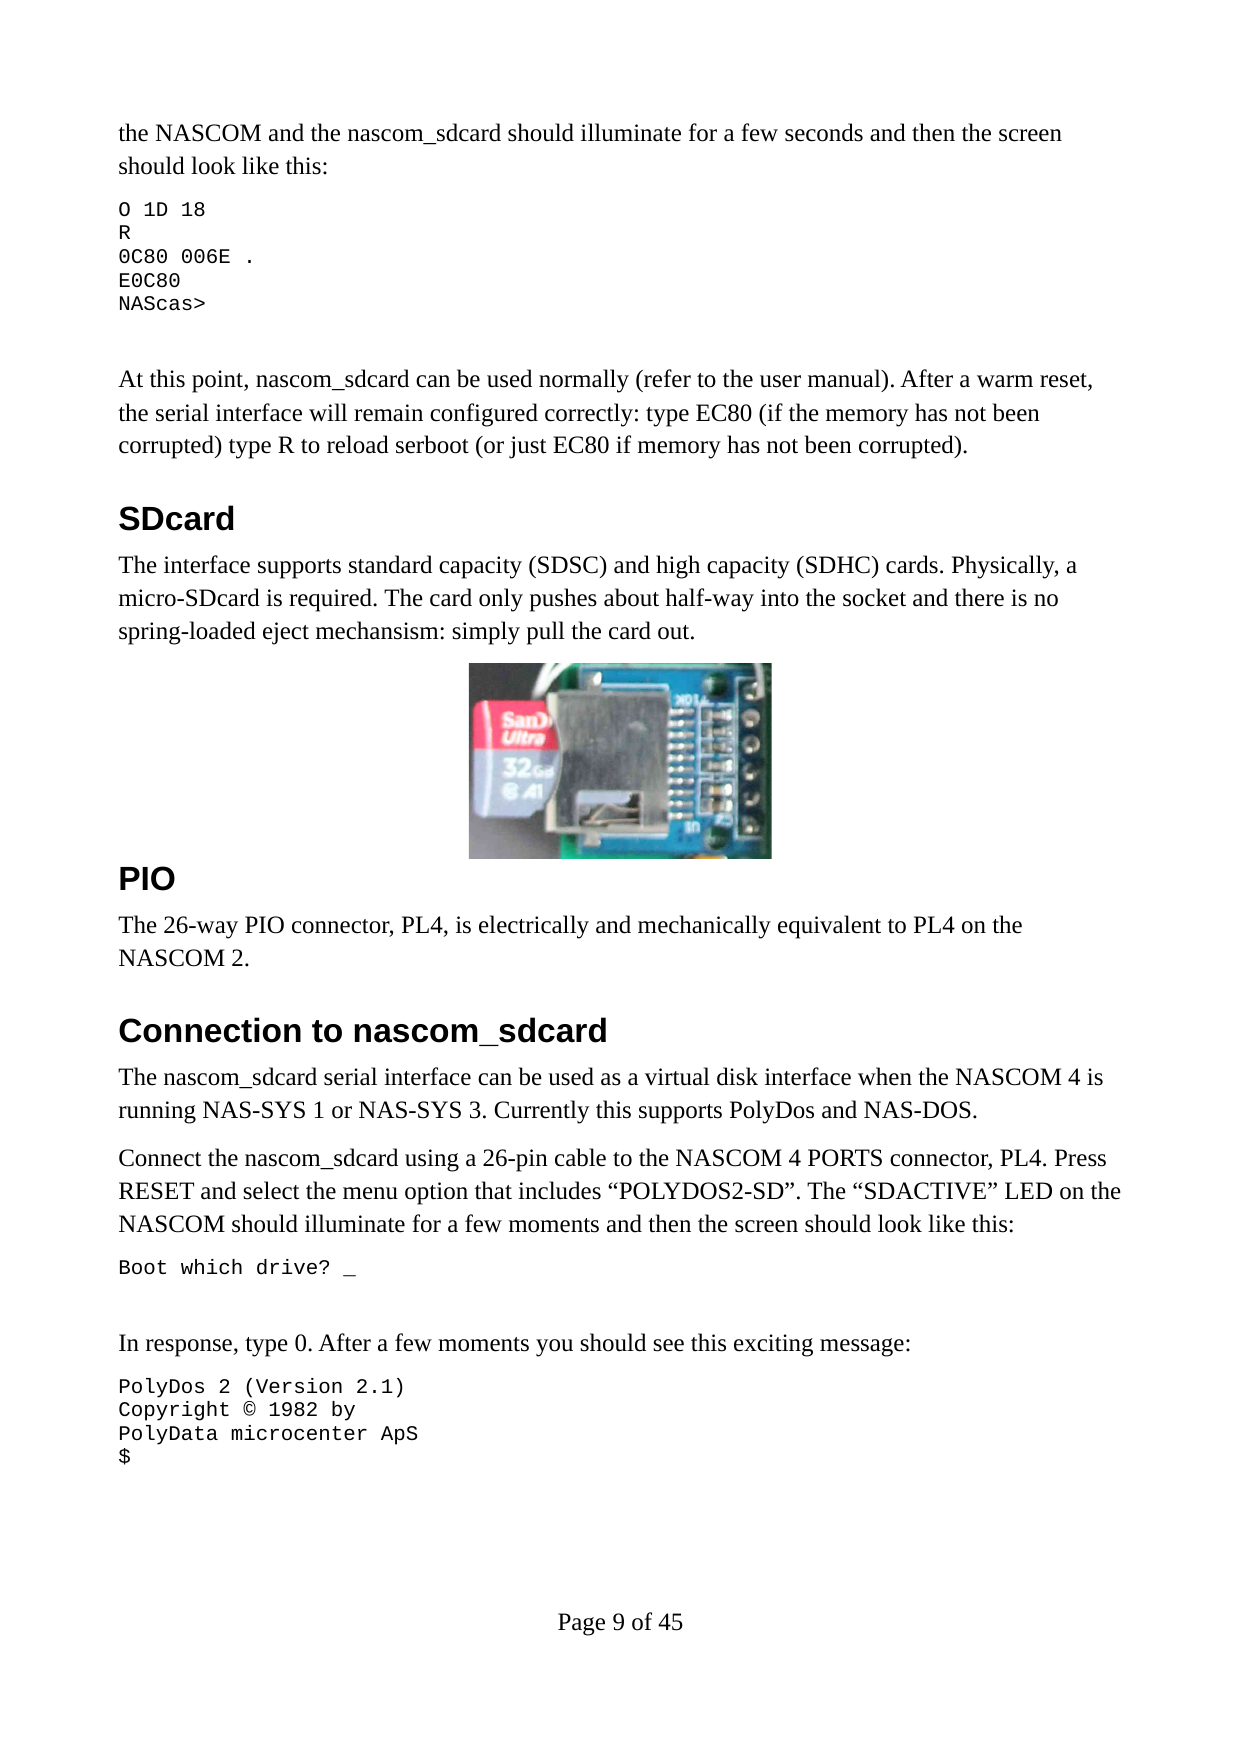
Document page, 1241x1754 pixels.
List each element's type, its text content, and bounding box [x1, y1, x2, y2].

picture [468, 663, 772, 859]
text At this point, nascom_sdcard can be used normally (refer to the user manual). After a warm reset, the serial interface will remain configured correctly: type EC80 (if the memory has not been corrupted) type R to reload serboot (or just EC80 if memory has not been corrupted). [118, 364, 1122, 459]
text Boot which drive? _ [118, 1257, 1122, 1280]
text $ [118, 1447, 1122, 1470]
text R [118, 222, 1122, 246]
text The interface supports standard capacity (SDSC) and high capacity (SDHC) cards. Physically, a micro-SDcard is required. The card only pushes about half-way into the socket and there is no spring-loaded eject mechansism: simply pull the card out. [118, 550, 1122, 645]
text the NASCOM and the nascom_sdcard should illuminate for a few seconds and then the screen should look like this: [118, 118, 1122, 180]
text E0C80 [118, 270, 1122, 293]
subtitle SDcard [118, 499, 1122, 538]
text O 1D 18 [118, 199, 1122, 222]
text PolyData microcenter ApS [118, 1423, 1122, 1447]
text The 26-way PIO connector, PL4, is electrically and mechanically equivalent to PL4 on the NASCOM 2. [118, 910, 1122, 972]
text Copyright © 1982 by [118, 1399, 1122, 1423]
text In response, type 0. After a few moments you should see this exciting message: [118, 1328, 1122, 1357]
subtitle PIO [118, 859, 1122, 897]
text PolyDos 2 (Version 2.1) [118, 1376, 1122, 1399]
text The nascom_sdcard serial interface can be used as a virtual disk interface when the NASCOM 4 is running NAS-SYS 1 or NAS-SYS 3. Currently this supports PolyDos and NAS-DOS. [118, 1062, 1122, 1124]
text Connect the nascom_sdcard using a 26-pin cable to the NASCOM 4 PORTS connector, PL4. Press RESET and select the menu option that includes “POLYDOS2-SD”. The “SDACTIVE” LED on the NASCOM should illuminate for a few moments and then the screen should look like this: [118, 1143, 1122, 1238]
subtitle Connection to nascom_sdcard [118, 1011, 1122, 1050]
text 0C80 006E . [118, 246, 1122, 270]
text NAScas> [118, 293, 1122, 317]
